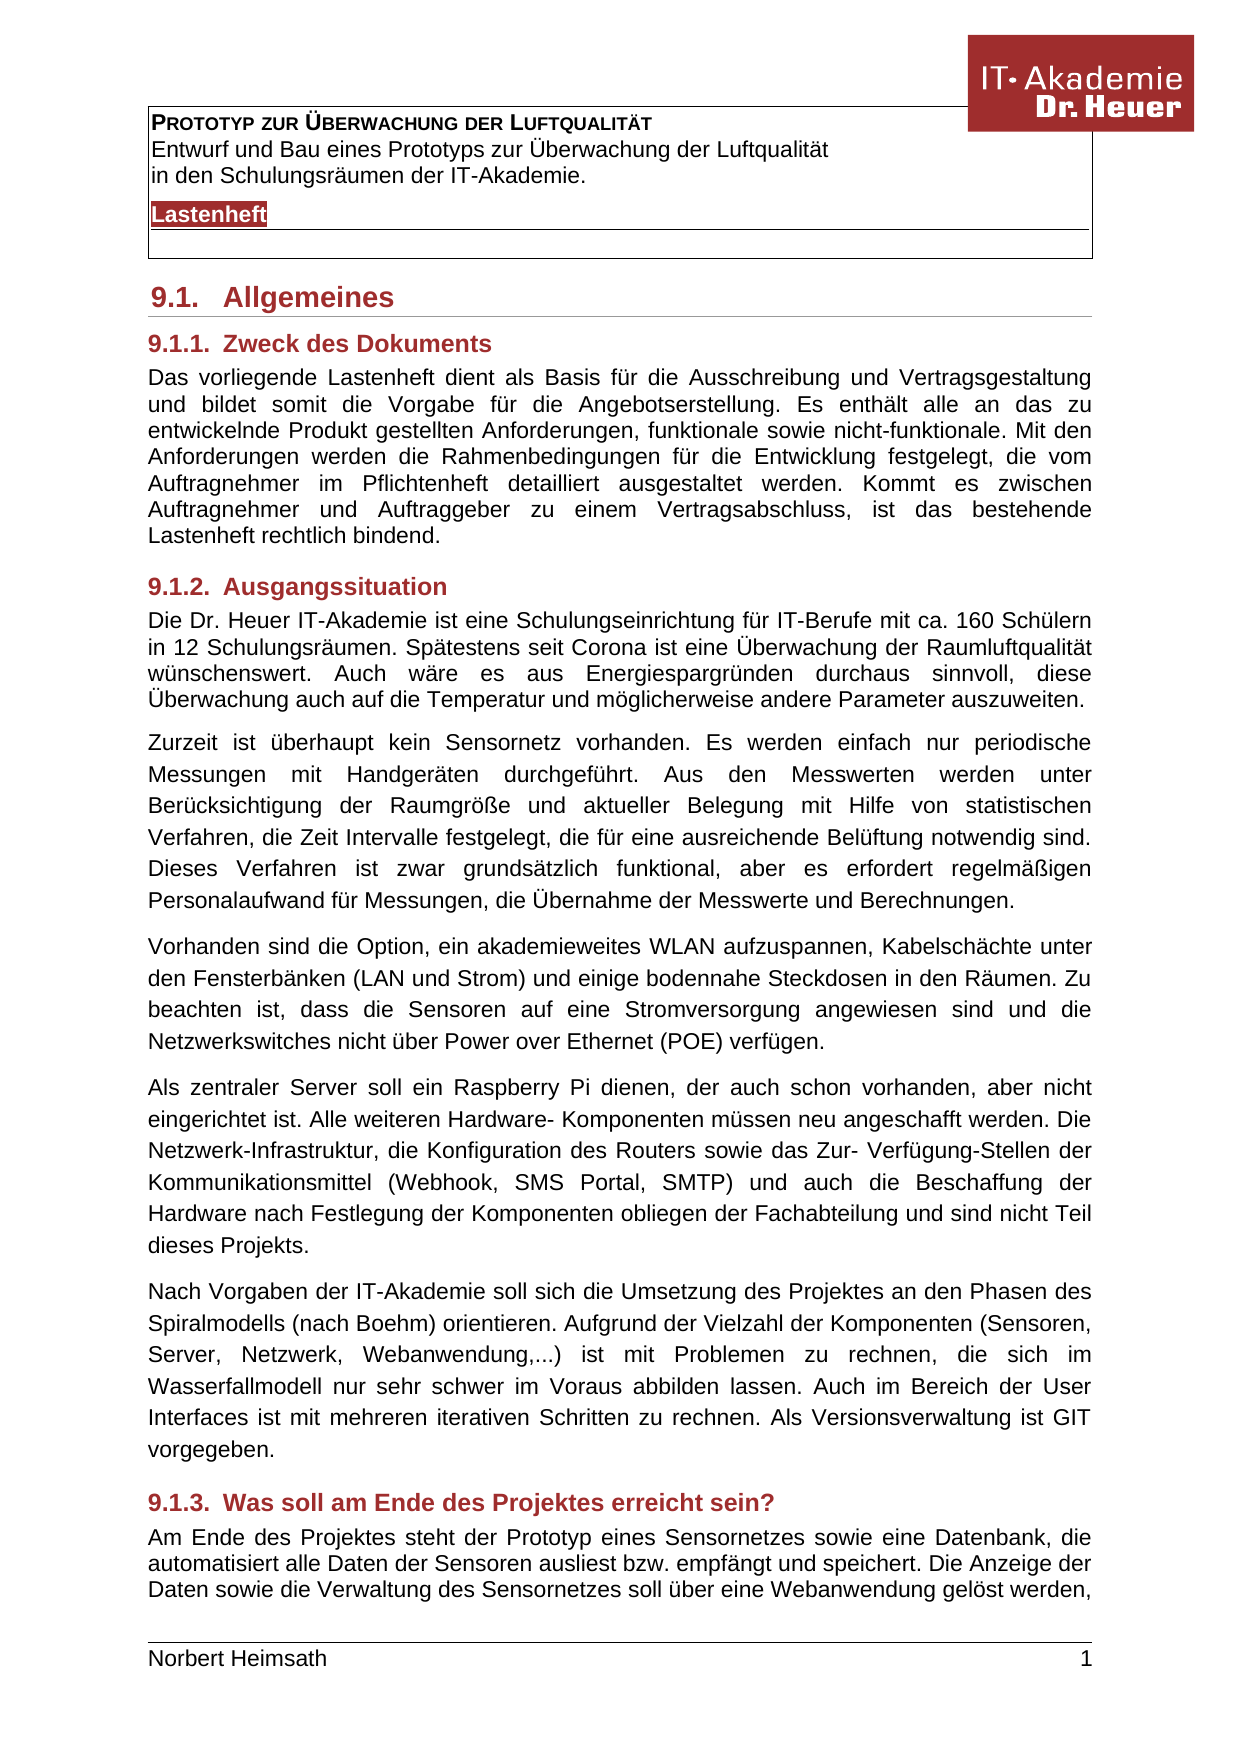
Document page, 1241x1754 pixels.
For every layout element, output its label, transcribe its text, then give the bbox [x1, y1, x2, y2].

text Das vorliegende Lastenheft dient als Basis für die Ausschreibung und Vertragsgestaltung und bildet somit die Vorgabe für die Angebotserstellung. Es enthält alle an das zu entwickelnde Produkt gestellten Anforderungen, funktionale sowie nicht-funktionale. Mit den Anforderungen werden die Rahmenbedingungen für die Entwicklung festgelegt, die vom Auftragnehmer im Pflichtenheft detailliert ausgestaltet werden. Kommt es zwischen Auftragnehmer und Auftraggeber zu einem Vertragsabschluss, ist das bestehende Lastenheft rechtlich bindend. [148, 364, 1092, 549]
text Als zentraler Server soll ein Raspberry Pi dienen, der auch schon vorhanden, aber nicht eingerichtet ist. Alle weiteren Hardware- Komponenten müssen neu angeschafft werden. Die Netzwerk-Infrastruktur, die Konfiguration des Routers sowie das Zur- Verfügung-Stellen der Kommunikationsmittel (Webhook, SMS Portal, SMTP) und auch die Beschaffung der Hardware nach Festlegung der Komponenten obliegen der Fachabteilung und sind nicht Teil dieses Projekts. [148, 1074, 1092, 1258]
subtitle Allgemeines [148, 277, 1092, 316]
text Die Dr. Heuer IT-Akademie ist eine Schulungseinrichtung für IT-Berufe mit ca. 160 Schülern in 12 Schulungsräumen. Spätestens seit Corona ist eine Überwachung der Raumluftqualität wünschenswert. Auch wäre es aus Energiespargründen durchaus sinnvoll, diese Überwachung auch auf die Temperatur und möglicherweise andere Parameter auszuweiten. [148, 607, 1092, 712]
subtitle Was soll am Ende des Projektes erreicht sein? [148, 1488, 1092, 1517]
text Vorhanden sind die Option, ein akademieweites WLAN aufzuspannen, Kabelschächte unter den Fensterbänken (LAN und Strom) und einige bodennahe Steckdosen in den Räumen. Zu beachten ist, dass die Sensoren auf eine Stromversorgung angewiesen sind und die Netzwerkswitches nicht über Power over Ethernet (POE) verfügen. [148, 933, 1092, 1054]
text Nach Vorgaben der IT-Akademie soll sich die Umsetzung des Projektes an den Phasen des Spiralmodells (nach Boehm) orientieren. Aufgrund der Vielzahl der Komponenten (Sensoren, Server, Netzwerk, Webanwendung,...) ist mit Problemen zu rechnen, die sich im Wasserfallmodell nur sehr schwer im Voraus abbilden lassen. Auch im Bereich der User Interfaces ist mit mehreren iterativen Schritten zu rechnen. Als Versionsverwaltung ist GIT vorgegeben. [148, 1278, 1092, 1462]
subtitle Zweck des Dokuments [148, 329, 1092, 358]
subtitle Ausgangssituation [148, 572, 1092, 601]
text Zurzeit ist überhaupt kein Sensornetz vorhanden. Es werden einfach nur periodische Messungen mit Handgeräten durchgeführt. Aus den Messwerten werden unter Berücksichtigung der Raumgröße und aktueller Belegung mit Hilfe von statistischen Verfahren, die Zeit Intervalle festgelegt, die für eine ausreichende Belüftung notwendig sind. Dieses Verfahren ist zwar grundsätzlich funktional, aber es erfordert regelmäßigen Personalaufwand für Messungen, die Übernahme der Messwerte und Berechnungen. [148, 729, 1092, 913]
text Am Ende des Projektes steht der Prototyp eines Sensornetzes sowie eine Datenbank, die automatisiert alle Daten der Sensoren ausliest bzw. empfängt und speichert. Die Anzeige der Daten sowie die Verwaltung des Sensornetzes soll über eine Webanwendung gelöst werden, [148, 1523, 1092, 1603]
